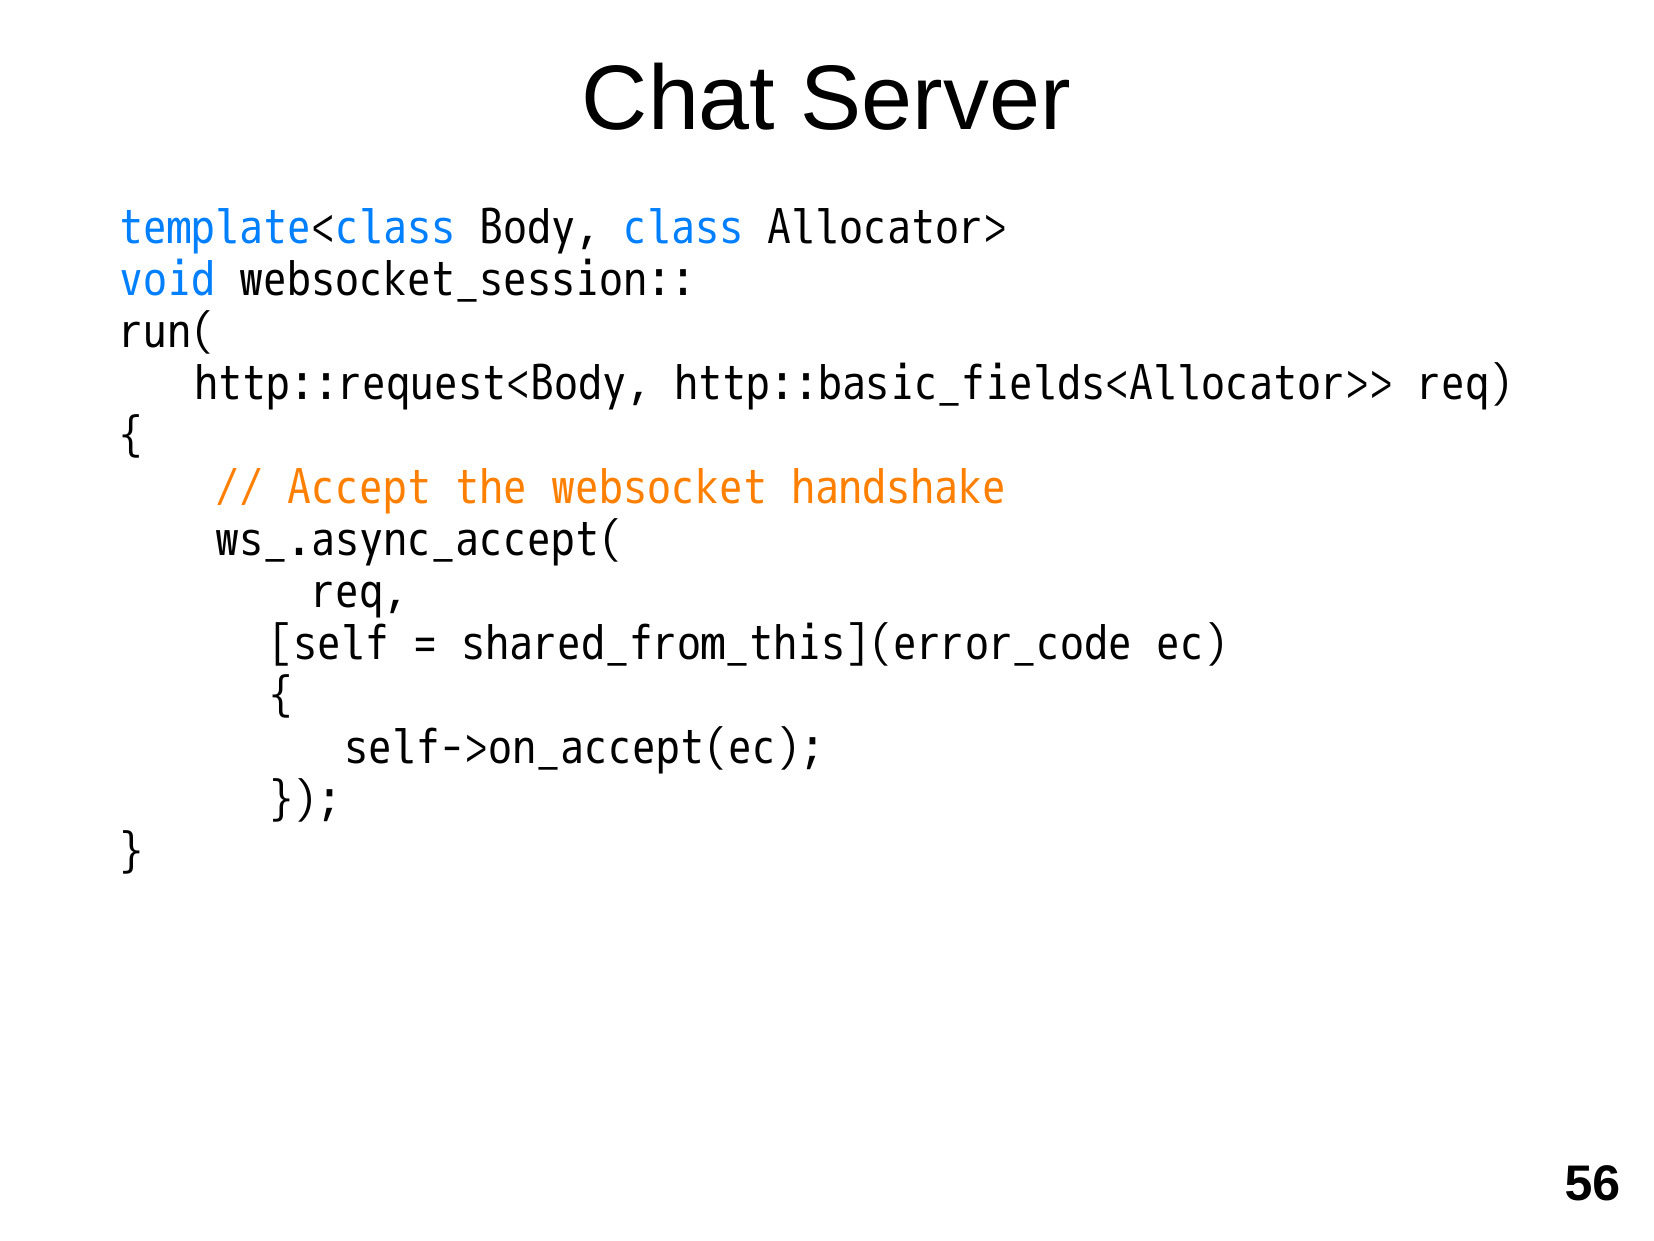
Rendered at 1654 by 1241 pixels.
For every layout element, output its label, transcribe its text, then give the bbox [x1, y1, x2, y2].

text_box template<class Body, class Allocator> void websocket_session:: run( http::request<Body, http::basic_fields<Allocator>> req) { // Accept the websocket handshake ws_.async_accept( req, [self = shared_from_this](error_code ec) { self->on_accept(ec); }); } [104, 195, 1575, 887]
title Chat Server [82, 15, 1571, 181]
